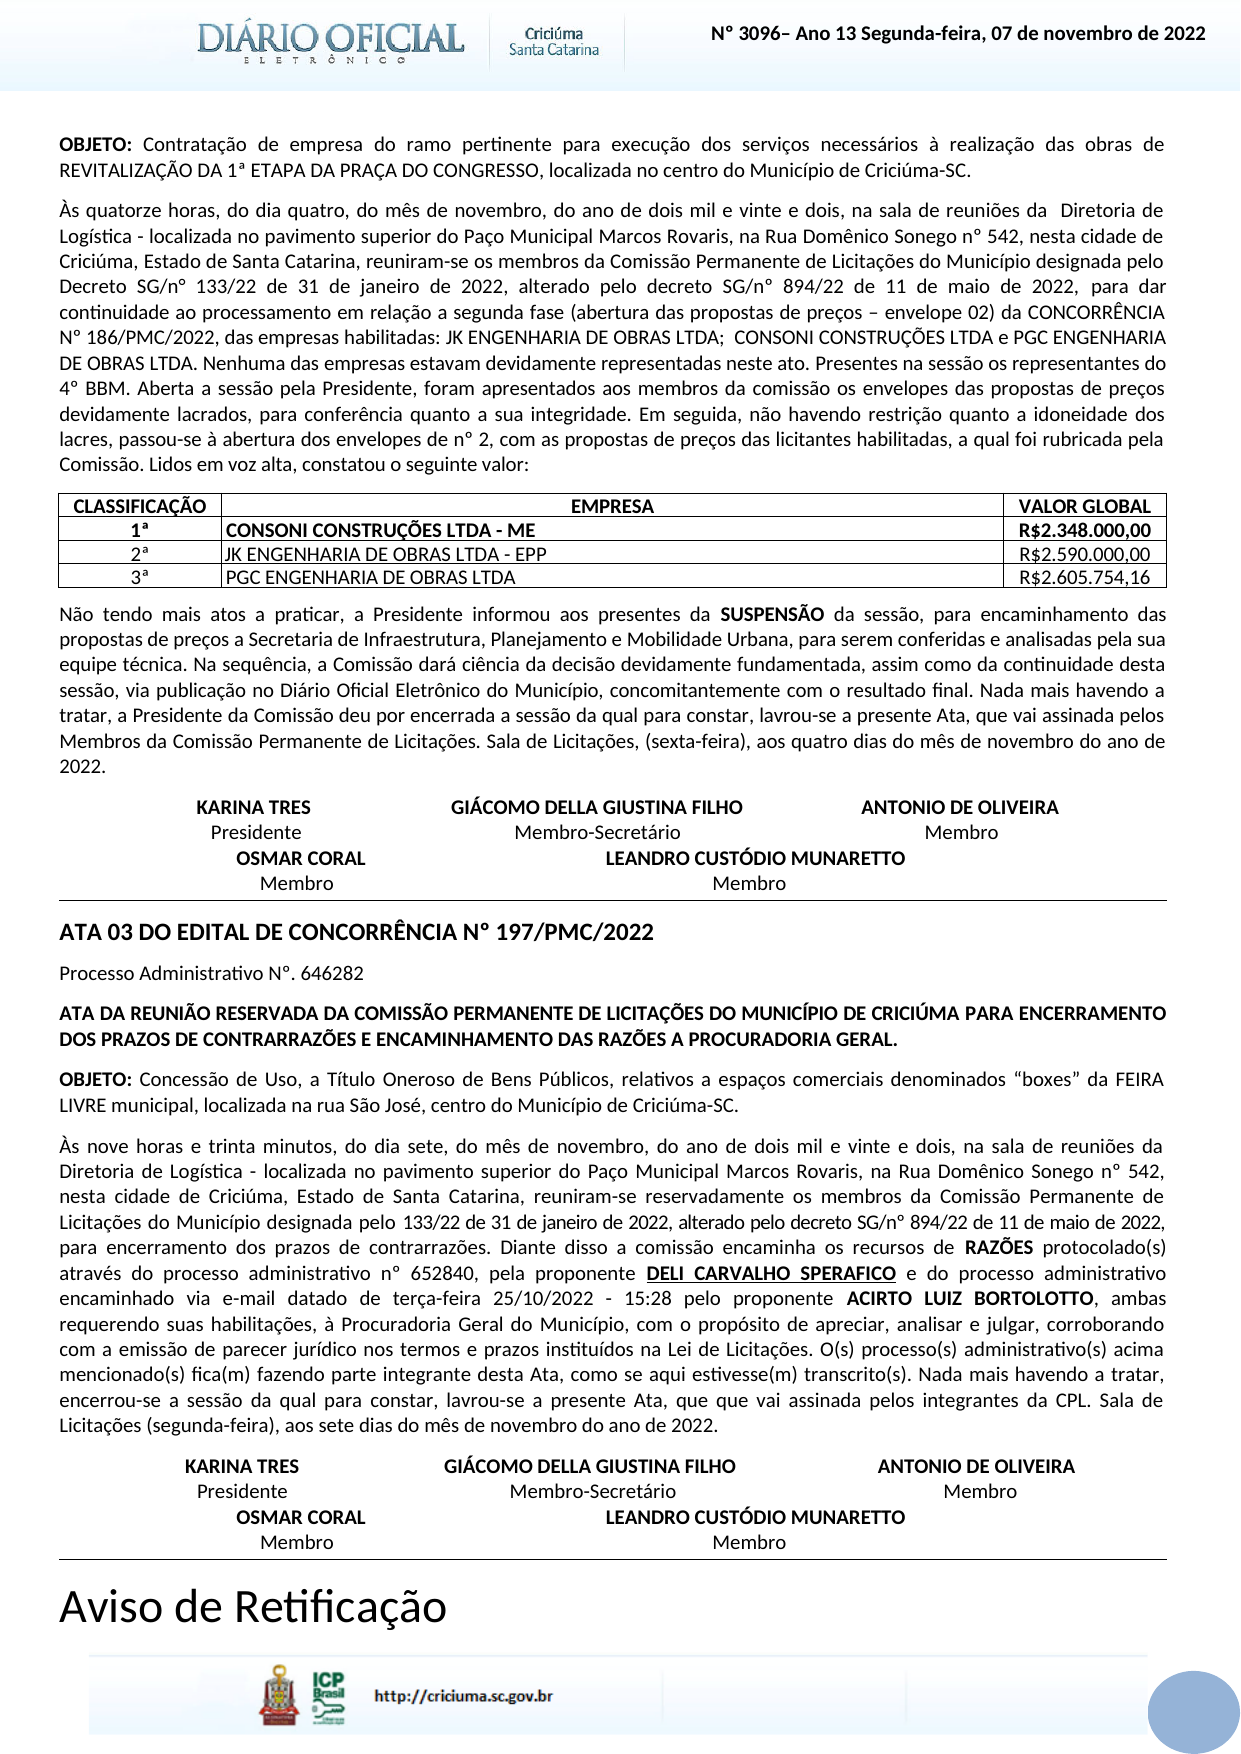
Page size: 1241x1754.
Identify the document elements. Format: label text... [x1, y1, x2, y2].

text Processo Administrativo Nº. 646282 [59, 960, 1167, 985]
table_cell JK ENGENHARIA DE OBRAS LTDA - EPP [222, 541, 1003, 563]
table_cell CONSONI CONSTRUÇÕES LTDA - ME [222, 517, 1003, 540]
table_cell 2ª [59, 541, 221, 563]
text OBJETO: Contratação de empresa do ramo pertinente para execução dos serviços necessários à realização das obras de REVITALIZAÇÃO DA 1ª ETAPA DA PRAÇA DO CONGRESSO, localizada no centro do Município de Criciúma-SC. [59, 131, 1167, 182]
text Não tendo mais atos a praticar, a Presidente informou aos presentes da SUSPENSÃO da sessão, para encaminhamento das propostas de preços a Secretaria de Infraestrutura, Planejamento e Mobilidade Urbana, para serem conferidas e analisadas pela sua equipe técnica. Na sequência, a Comissão dará ciência da decisão devidamente fundamentada, assim como da continuidade desta sessão, via publicação no Diário Oficial Eletrônico do Município, concomitantemente com o resultado final. Nada mais havendo a tratar, a Presidente da Comissão deu por encerrada a sessão da qual para constar, lavrou-se a presente Ata, que vai assinada pelos Membros da Comissão Permanente de Licitações. Sala de Licitações, (sexta-feira), aos quatro dias do mês de novembro do ano de 2022. [59, 601, 1167, 779]
table_cell R$2.605.754,16 [1004, 564, 1166, 587]
text Presidente Membro-Secretário Membro [89, 819, 1167, 845]
text Membro Membro [162, 870, 1167, 896]
table_header EMPRESA [222, 494, 1003, 516]
text ATA 03 DO EDITAL DE CONCORRÊNCIA Nº 197/PMC/2022 [59, 917, 1167, 947]
text Membro Membro [162, 1529, 1167, 1555]
text Aviso de Retificação [59, 1576, 1167, 1634]
text OBJETO: Concessão de Uso, a Título Oneroso de Bens Públicos, relativos a espaços comerciais denominados “boxes” da FEIRA LIVRE municipal, localizada na rua São José, centro do Município de Criciúma-SC. [59, 1067, 1167, 1117]
text OSMAR CORAL LEANDRO CUSTÓDIO MUNARETTO [162, 1504, 1167, 1529]
table_cell R$2.590.000,00 [1004, 541, 1166, 563]
table_cell 3ª [59, 564, 221, 587]
text OSMAR CORAL LEANDRO CUSTÓDIO MUNARETTO [162, 845, 1167, 870]
table_cell R$2.348.000,00 [1004, 517, 1166, 540]
text KARINA TRES GIÁCOMO DELLA GIUSTINA FILHO ANTONIO DE OLIVEIRA [89, 1453, 1167, 1478]
text KARINA TRES GIÁCOMO DELLA GIUSTINA FILHO ANTONIO DE OLIVEIRA [89, 794, 1167, 819]
text Presidente Membro-Secretário Membro [89, 1478, 1167, 1504]
table_header CLASSIFICAÇÃO [59, 494, 221, 516]
text Às nove horas e trinta minutos, do dia sete, do mês de novembro, do ano de dois mil e vinte e dois, na sala de reuniões da Diretoria de Logística - localizada no pavimento superior do Paço Municipal Marcos Rovaris, na Rua Domênico Sonego nº 542, nesta cidade de Criciúma, Estado de Santa Catarina, reuniram-se reservadamente os membros da Comissão Permanente de Licitações do Município designada pelo 133/22 de 31 de janeiro de 2022, alterado pelo decreto SG/nº 894/22 de 11 de maio de 2022, para encerramento dos prazos de contrarrazões. Diante disso a comissão encaminha os recursos de RAZÕES protocolado(s) através do processo administrativo nº 652840, pela proponente DELI CARVALHO SPERAFICO e do processo administrativo encaminhado via e-mail datado de terça-feira 25/10/2022 - 15:28 pelo proponente ACIRTO LUIZ BORTOLOTTO, ambas requerendo suas habilitações, à Procuradoria Geral do Município, com o propósito de apreciar, analisar e julgar, corroborando com a emissão de parecer jurídico nos termos e prazos instituídos na Lei de Licitações. O(s) processo(s) administrativo(s) acima mencionado(s) fica(m) fazendo parte integrante desta Ata, como se aqui estivesse(m) transcrito(s). Nada mais havendo a tratar, encerrou-se a sessão da qual para constar, lavrou-se a presente Ata, que que vai assinada pelos integrantes da CPL. Sala de Licitações (segunda-feira), aos sete dias do mês de novembro do ano de 2022. [59, 1133, 1167, 1438]
table_header VALOR GLOBAL [1004, 494, 1166, 516]
table_cell PGC ENGENHARIA DE OBRAS LTDA [222, 564, 1003, 587]
text Às quatorze horas, do dia quatro, do mês de novembro, do ano de dois mil e vinte e dois, na sala de reuniões da Diretoria de Logística - localizada no pavimento superior do Paço Municipal Marcos Rovaris, na Rua Domênico Sonego nº 542, nesta cidade de Criciúma, Estado de Santa Catarina, reuniram-se os membros da Comissão Permanente de Licitações do Município designada pelo Decreto SG/n° 133/22 de 31 de janeiro de 2022, alterado pelo decreto SG/nº 894/22 de 11 de maio de 2022, para dar continuidade ao processamento em relação a segunda fase (abertura das propostas de preços – envelope 02) da CONCORRÊNCIA Nº 186/PMC/2022, das empresas habilitadas: JK ENGENHARIA DE OBRAS LTDA; CONSONI CONSTRUÇÕES LTDA e PGC ENGENHARIA DE OBRAS LTDA. Nenhuma das empresas estavam devidamente representadas neste ato. Presentes na sessão os representantes do 4º BBM. Aberta a sessão pela Presidente, foram apresentados aos membros da comissão os envelopes das propostas de preços devidamente lacrados, para conferência quanto a sua integridade. Em seguida, não havendo restrição quanto a idoneidade dos lacres, passou-se à abertura dos envelopes de nº 2, com as propostas de preços das licitantes habilitadas, a qual foi rubricada pela Comissão. Lidos em voz alta, constatou o seguinte valor: [59, 197, 1167, 477]
table_cell 1ª [59, 517, 221, 540]
text ATA DA REUNIÃO RESERVADA DA COMISSÃO PERMANENTE DE LICITAÇÕES DO MUNICÍPIO DE CRICIÚMA PARA ENCERRAMENTO DOS PRAZOS DE CONTRARRAZÕES E ENCAMINHAMENTO DAS RAZÕES A PROCURADORIA GERAL. [59, 1001, 1167, 1051]
